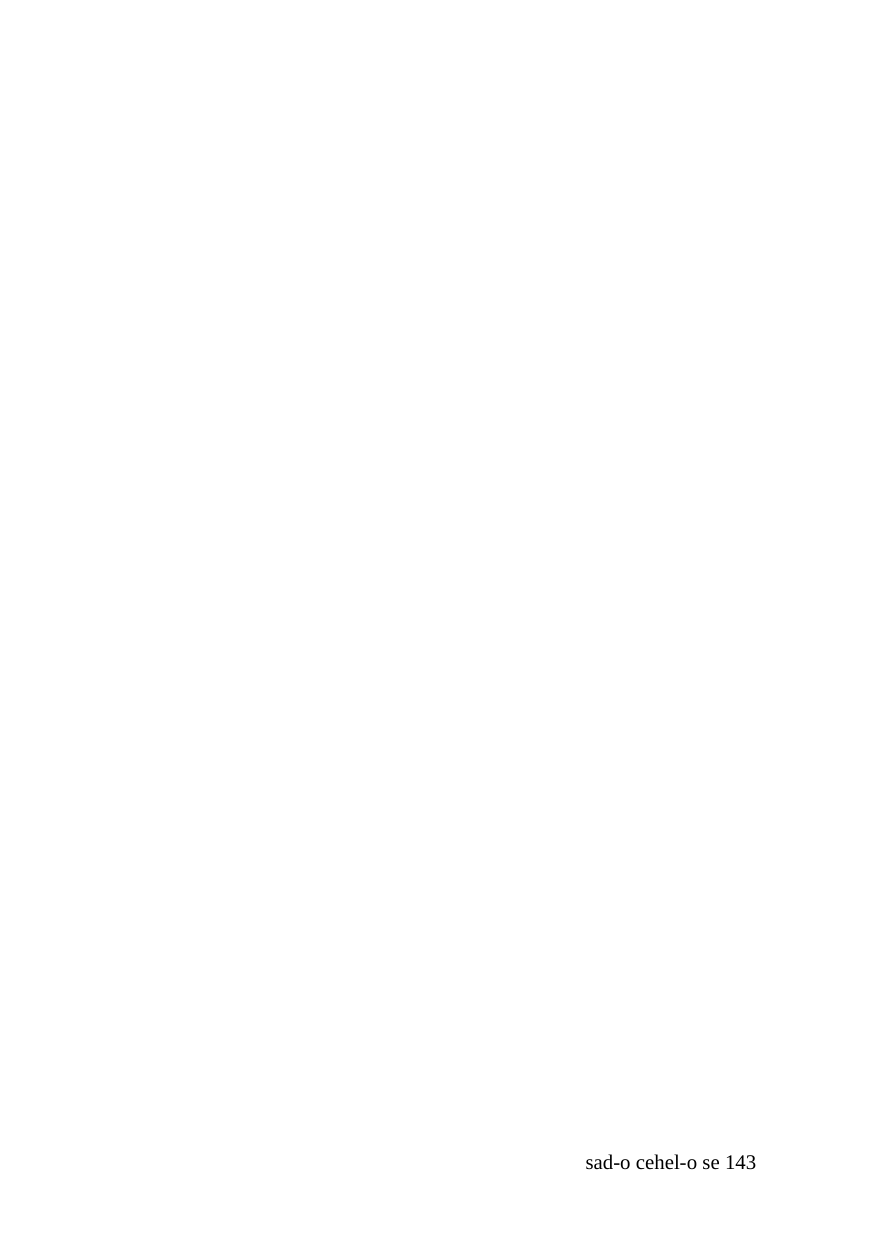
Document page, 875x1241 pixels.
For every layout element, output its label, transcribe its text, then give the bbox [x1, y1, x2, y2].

text sad-o cehel-o se 143 [118, 1150, 756, 1174]
